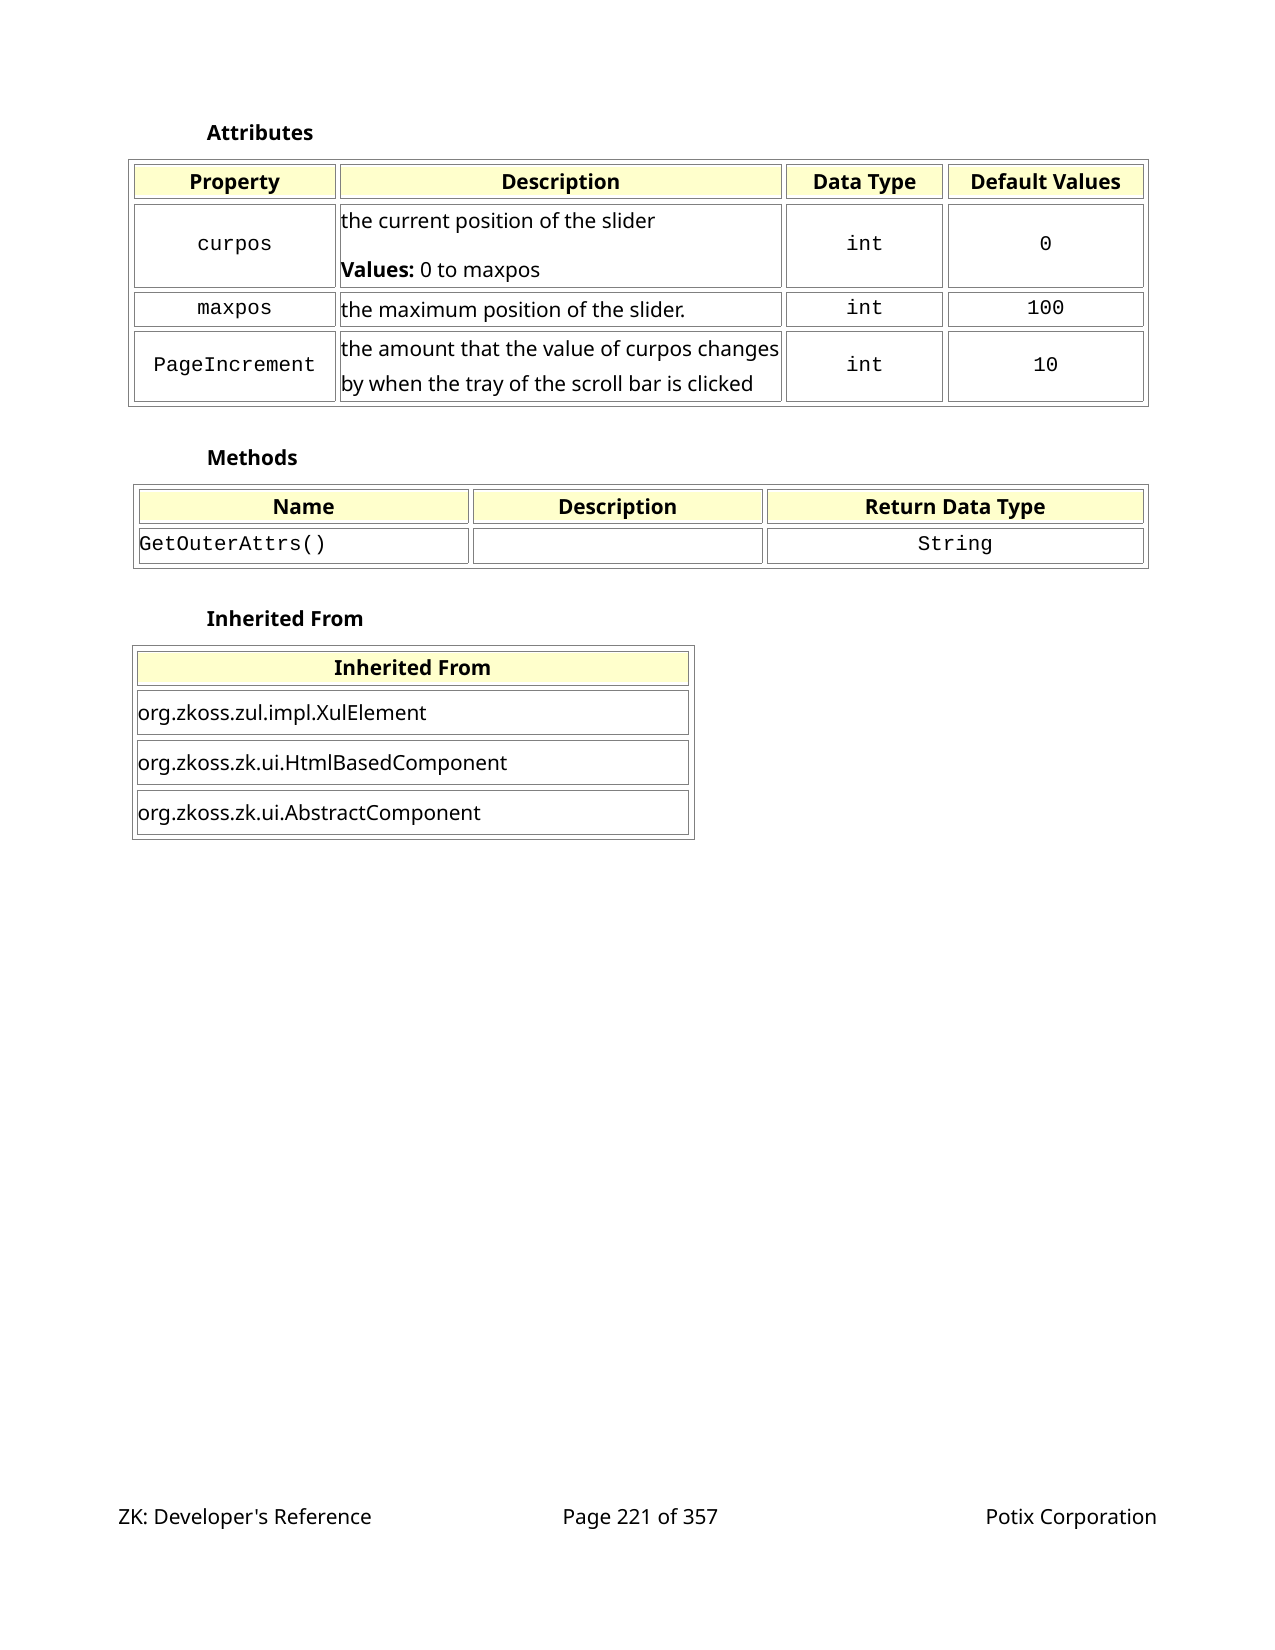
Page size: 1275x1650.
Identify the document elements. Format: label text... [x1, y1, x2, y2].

subtitle Attributes [207, 118, 1157, 146]
table_cell GetOuterAttrs() [136, 523, 471, 562]
table_cell int [784, 287, 945, 326]
table_cell the amount that the value of curpos changes by when the tray of the scroll bar is clicked [338, 326, 784, 401]
table_cell maxpos [131, 287, 338, 326]
table_header Name [136, 485, 471, 523]
table_cell 0 [945, 198, 1146, 287]
table_cell curpos [131, 198, 338, 287]
subtitle Methods [207, 443, 1157, 471]
subtitle Inherited From [207, 604, 1157, 633]
table_cell org.zkoss.zul.impl.XulElement [134, 685, 691, 734]
table_cell 10 [945, 326, 1146, 401]
table_cell String [764, 523, 1146, 562]
table_cell int [784, 326, 945, 401]
table_header Data Type [784, 160, 945, 198]
table_header Description [471, 485, 764, 523]
table_cell [471, 523, 764, 562]
table_header Property [131, 160, 338, 198]
table_cell org.zkoss.zk.ui.AbstractComponent [134, 784, 691, 834]
table_cell int [784, 198, 945, 287]
table_header Default Values [945, 160, 1146, 198]
table_cell the maximum position of the slider. [338, 287, 784, 326]
table_header Description [338, 160, 784, 198]
table_cell org.zkoss.zk.ui.HtmlBasedComponent [134, 734, 691, 784]
table_header Inherited From [134, 646, 691, 684]
table_header Return Data Type [764, 485, 1146, 523]
table_cell 100 [945, 287, 1146, 326]
table_cell the current position of the slider Values: 0 to maxpos [338, 198, 784, 287]
table_cell PageIncrement [131, 326, 338, 401]
table_cell [474, 529, 762, 562]
